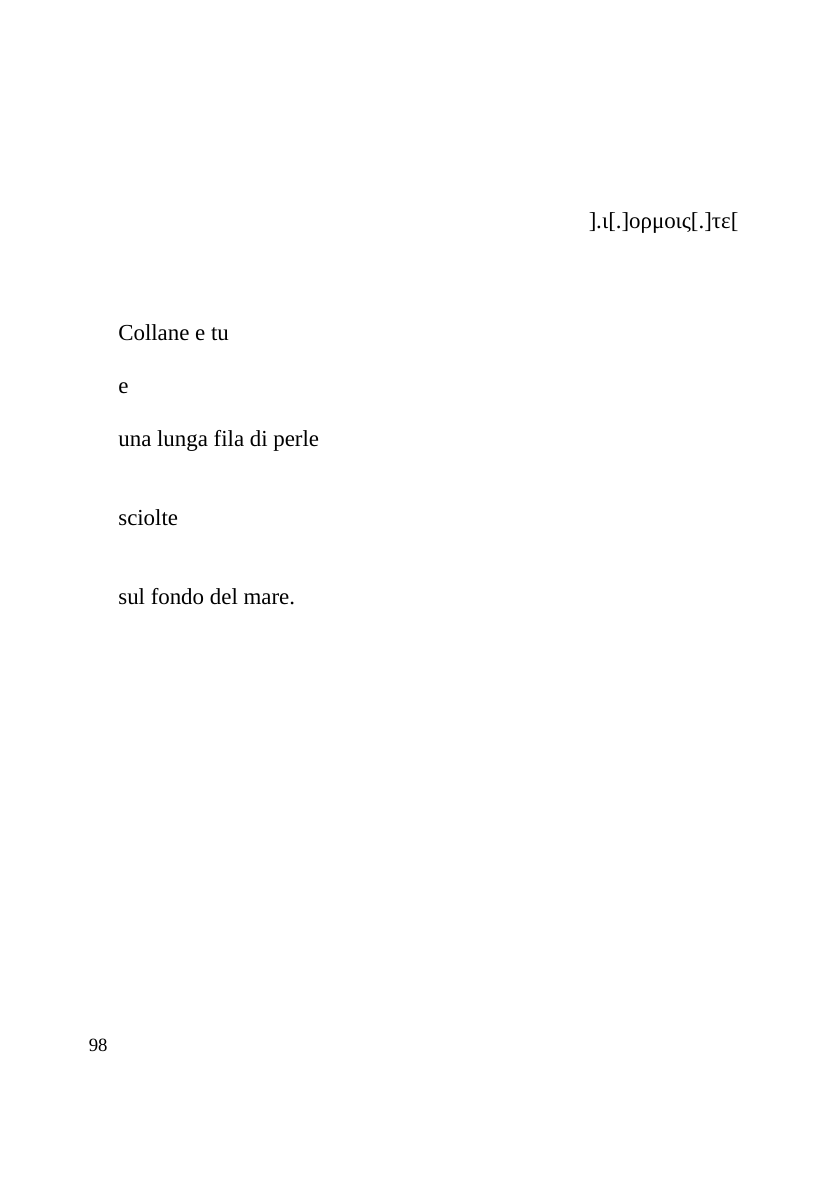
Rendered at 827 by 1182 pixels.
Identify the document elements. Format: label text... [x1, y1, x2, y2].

text una lunga fila di perle [88, 425, 738, 451]
text sciolte [88, 504, 738, 530]
text Collane e tu [88, 319, 738, 346]
text ].ι[.]ορμοις[.]τε[ [88, 207, 738, 233]
text sul fondo del mare. [88, 583, 738, 609]
text e [88, 372, 738, 398]
